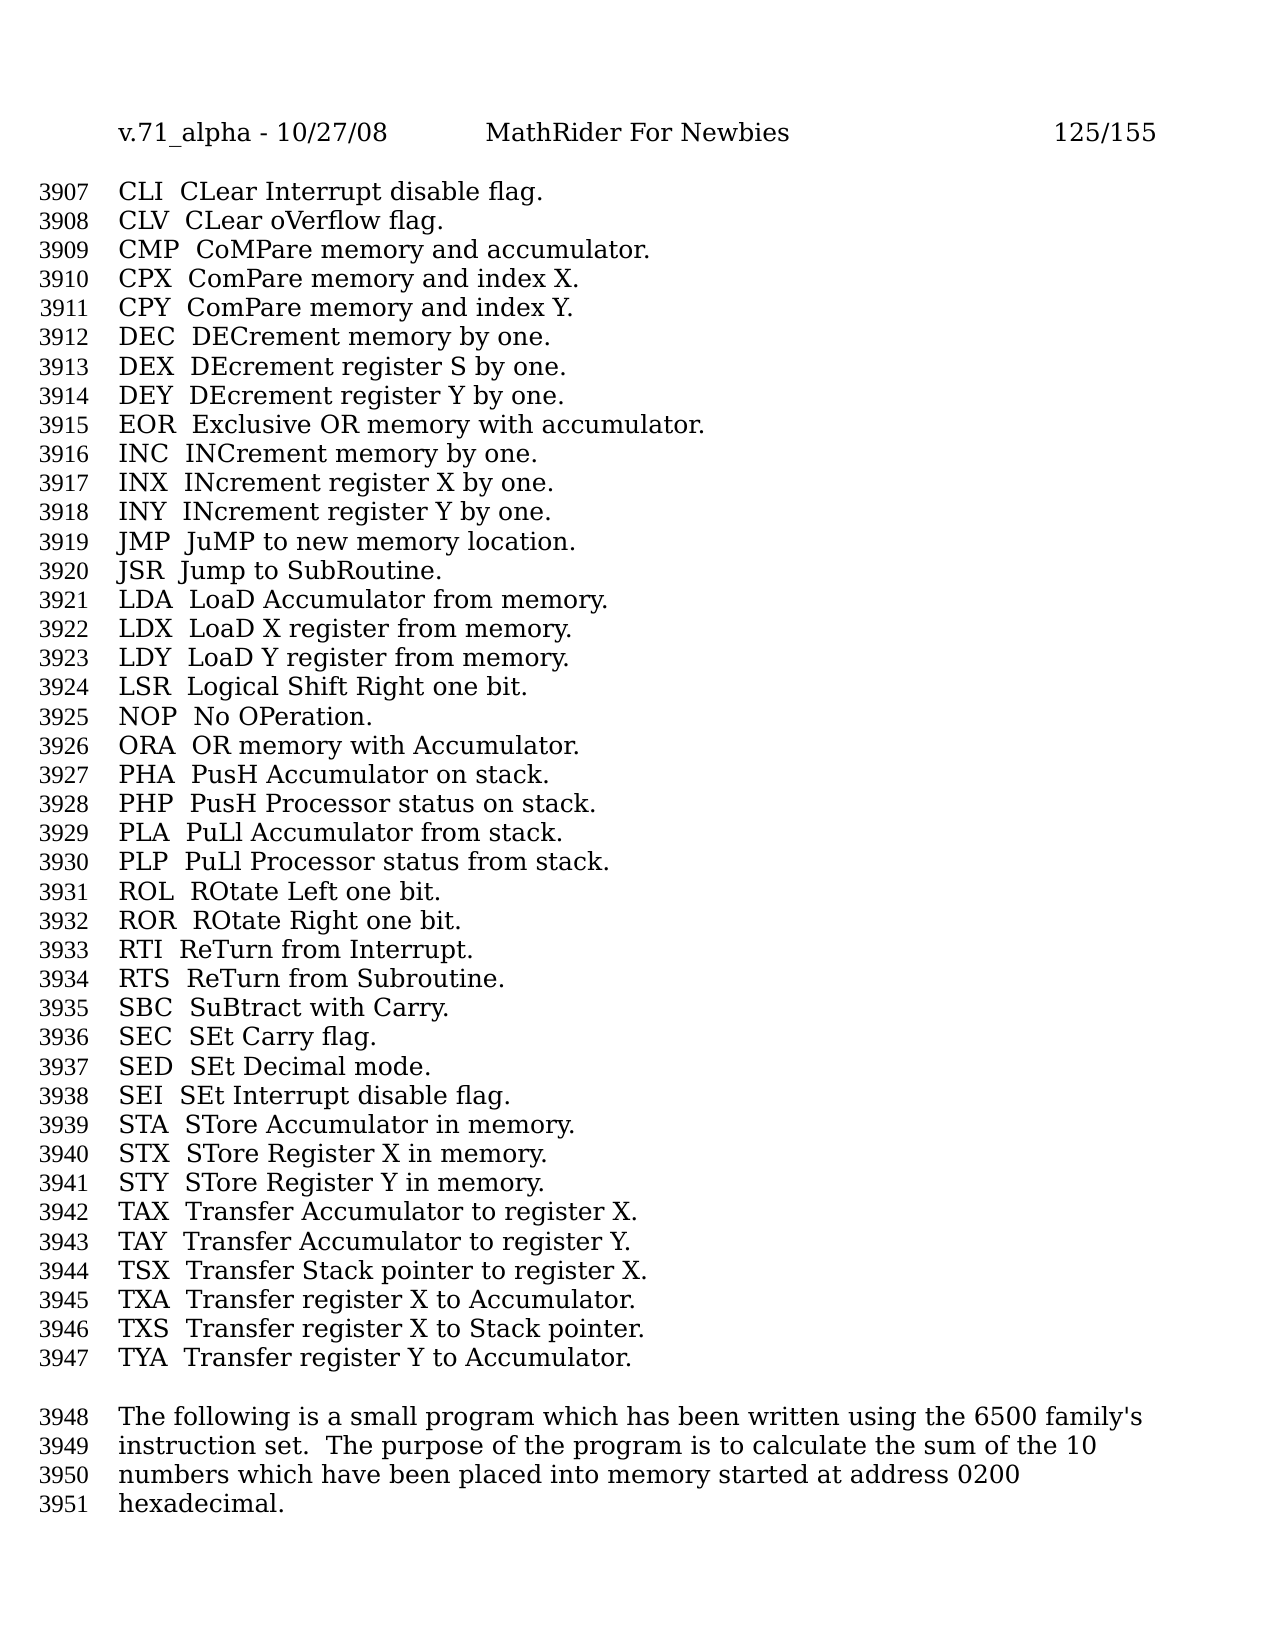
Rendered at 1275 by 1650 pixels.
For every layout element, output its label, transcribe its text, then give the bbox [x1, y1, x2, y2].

text CMP CoMPare memory and accumulator. [118, 235, 1157, 264]
text PLP PuLl Processor status from stack. [118, 848, 1157, 877]
text PHA PusH Accumulator on stack. [118, 760, 1157, 789]
text TAY Transfer Accumulator to register Y. [118, 1227, 1157, 1256]
text JMP JuMP to new memory location. [118, 527, 1157, 556]
text DEC DECrement memory by one. [118, 323, 1157, 352]
text RTI ReTurn from Interrupt. [118, 935, 1157, 964]
text CLV CLear oVerflow flag. [118, 206, 1157, 235]
text STY STore Register Y in memory. [118, 1168, 1157, 1198]
text SBC SuBtract with Carry. [118, 993, 1157, 1023]
text LDX LoaD X register from memory. [118, 614, 1157, 643]
text INC INCrement memory by one. [118, 439, 1157, 468]
text JSR Jump to SubRoutine. [118, 556, 1157, 585]
text PHP PusH Processor status on stack. [118, 789, 1157, 818]
text INY INcrement register Y by one. [118, 498, 1157, 527]
text TYA Transfer register Y to Accumulator. [118, 1343, 1157, 1373]
text CPY ComPare memory and index Y. [118, 293, 1157, 323]
text EOR Exclusive OR memory with accumulator. [118, 410, 1157, 439]
text The following is a small program which has been written using the 6500 family's instruction set. The purpose of the program is to calculate the sum of the 10 numbers which have been placed into memory started at address 0200 hexadecimal. [118, 1402, 1157, 1518]
text TAX Transfer Accumulator to register X. [118, 1198, 1157, 1227]
text CPX ComPare memory and index X. [118, 264, 1157, 293]
text LSR Logical Shift Right one bit. [118, 673, 1157, 702]
text STA STore Accumulator in memory. [118, 1110, 1157, 1139]
text RTS ReTurn from Subroutine. [118, 964, 1157, 993]
text ROR ROtate Right one bit. [118, 906, 1157, 935]
text CLI CLear Interrupt disable flag. [118, 177, 1157, 206]
text NOP No OPeration. [118, 702, 1157, 731]
text DEX DEcrement register S by one. [118, 352, 1157, 381]
text DEY DEcrement register Y by one. [118, 381, 1157, 410]
text TXS Transfer register X to Stack pointer. [118, 1314, 1157, 1343]
text SEC SEt Carry flag. [118, 1023, 1157, 1052]
text TSX Transfer Stack pointer to register X. [118, 1256, 1157, 1285]
text SED SEt Decimal mode. [118, 1052, 1157, 1081]
text INX INcrement register X by one. [118, 468, 1157, 498]
text LDA LoaD Accumulator from memory. [118, 585, 1157, 614]
text LDY LoaD Y register from memory. [118, 643, 1157, 673]
text SEI SEt Interrupt disable flag. [118, 1081, 1157, 1110]
text PLA PuLl Accumulator from stack. [118, 818, 1157, 848]
text TXA Transfer register X to Accumulator. [118, 1285, 1157, 1314]
text ORA OR memory with Accumulator. [118, 731, 1157, 760]
text ROL ROtate Left one bit. [118, 877, 1157, 906]
text STX STore Register X in memory. [118, 1139, 1157, 1168]
